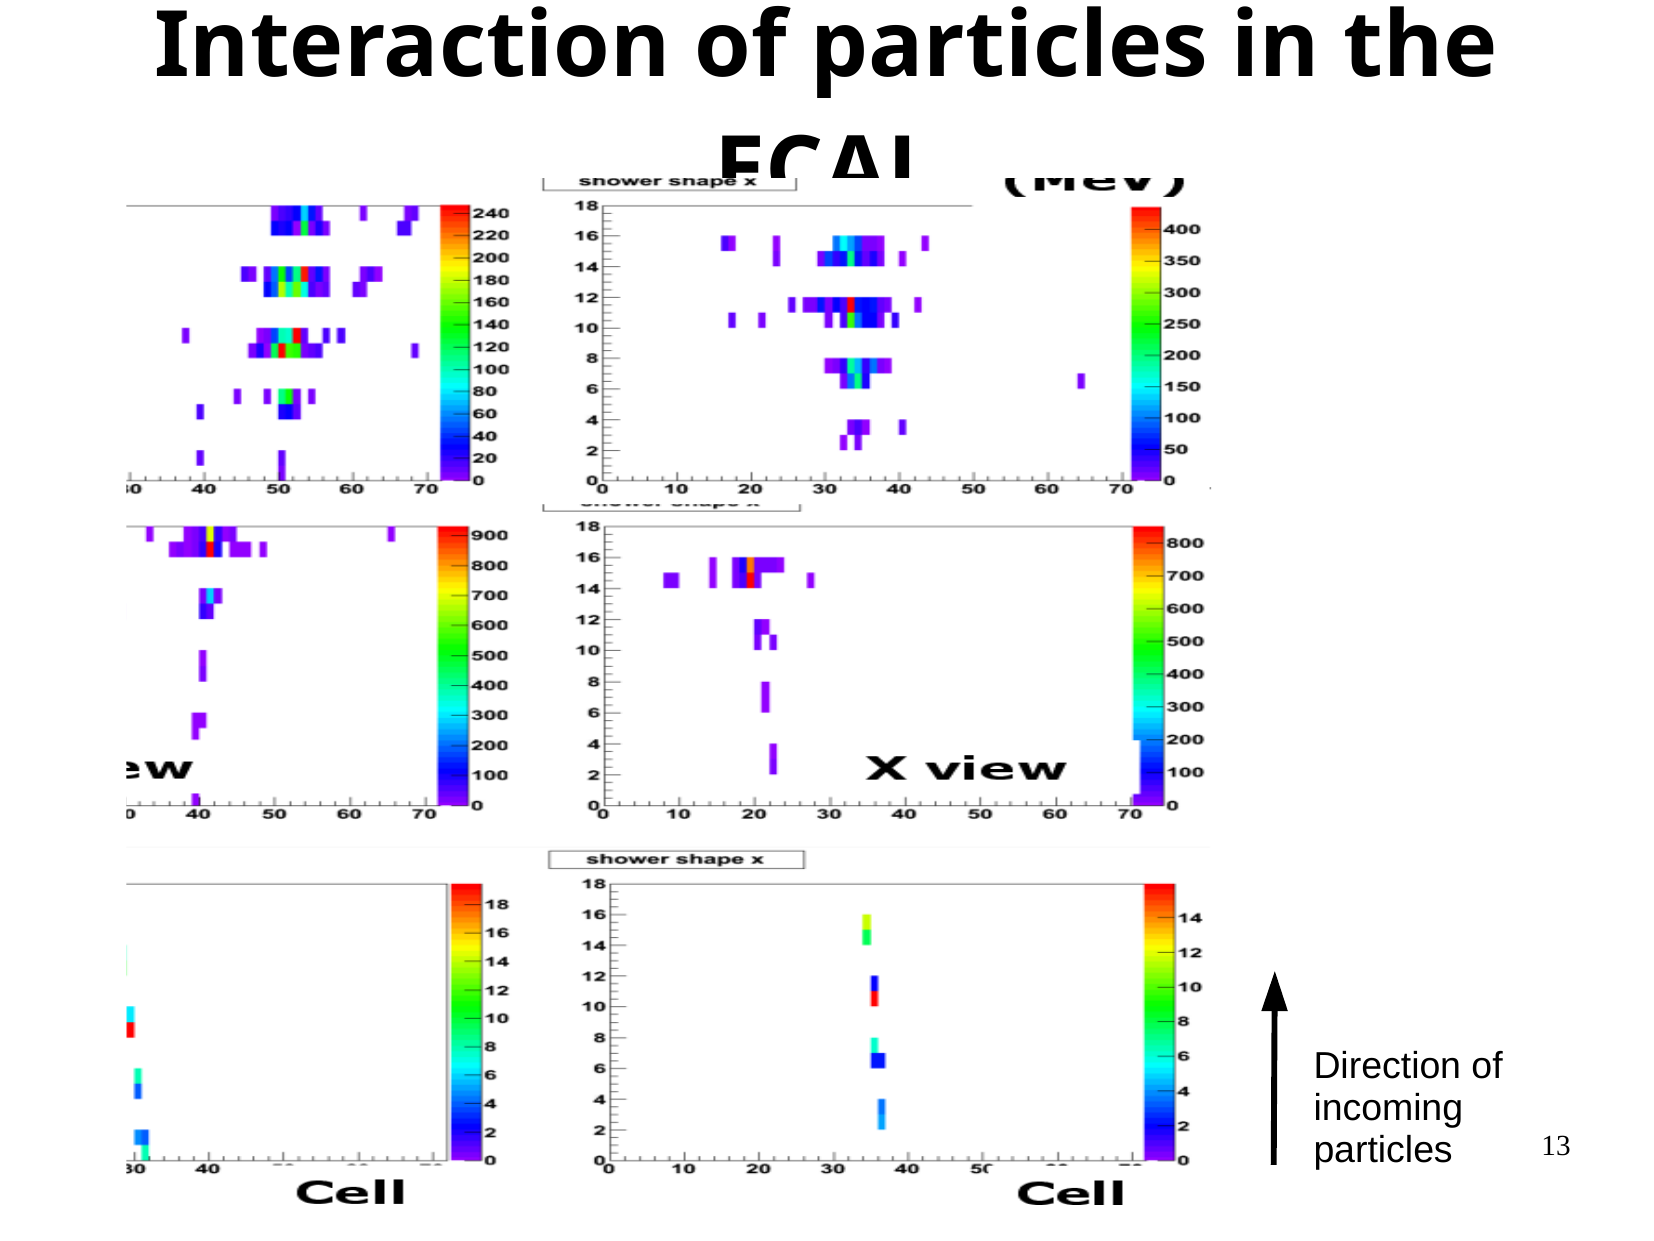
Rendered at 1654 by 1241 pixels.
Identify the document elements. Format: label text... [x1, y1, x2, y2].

title Interaction of particles in the ECAL [82, 0, 1571, 208]
picture [126, 178, 1212, 1205]
text_box Direction of incoming particles [1298, 1036, 1532, 1241]
